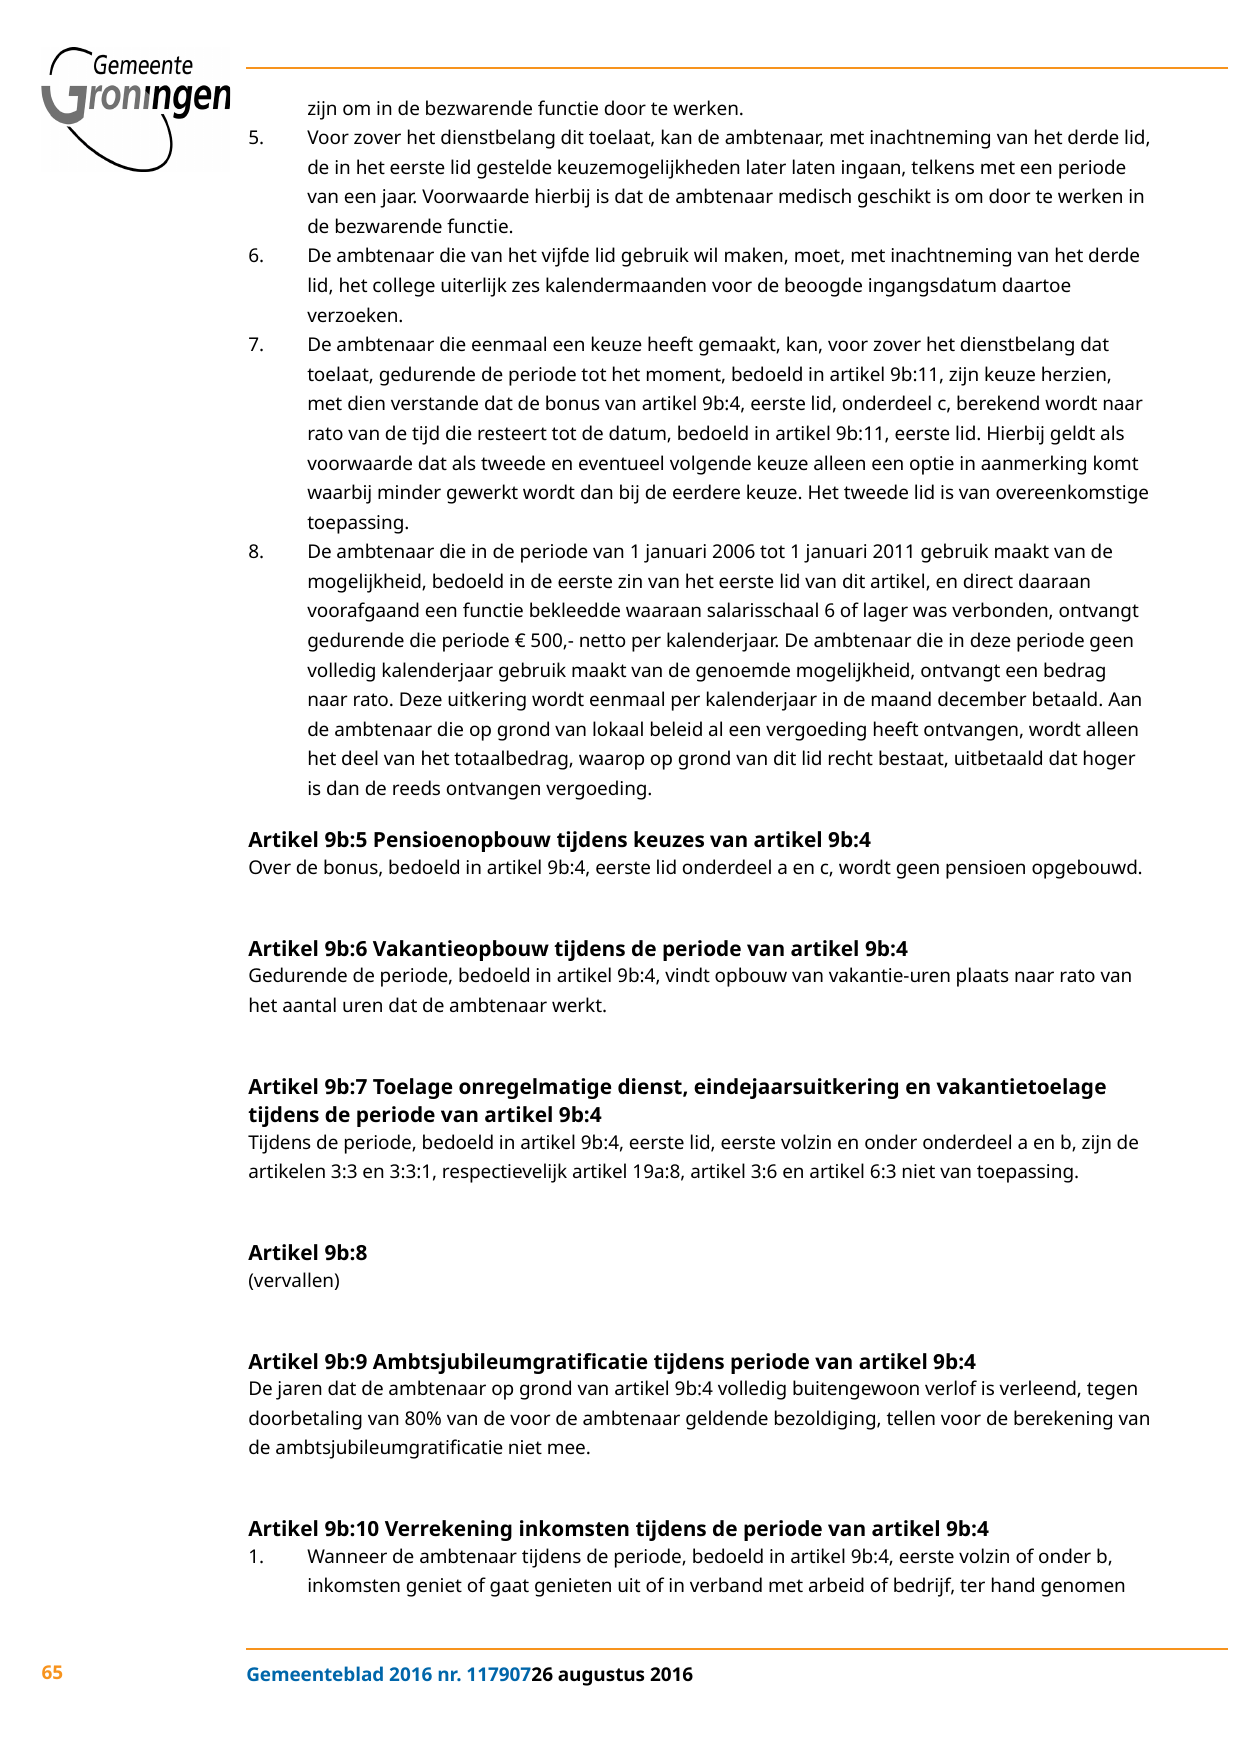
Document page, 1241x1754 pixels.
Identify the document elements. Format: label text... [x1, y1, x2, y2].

text Artikel 9b:9 Ambtsjubileumgratificatie tijdens periode van artikel 9b:4 [248, 1347, 1152, 1375]
picture [41, 47, 231, 172]
text Artikel 9b:5 Pensioenopbouw tijdens keuzes van artikel 9b:4 [248, 826, 1152, 854]
text Artikel 9b:8 [248, 1238, 1152, 1267]
text (vervallen) [248, 1267, 1152, 1293]
text Over de bonus, bedoeld in artikel 9b:4, eerste lid onderdeel a en c, wordt geen pensioen opgebouwd. [248, 854, 1152, 880]
list De ambtenaar die van het vijfde lid gebruik wil maken, moet, met inachtneming van het derde lid, het college uiterlijk zes kalendermaanden voor de beoogde ingangsdatum daartoe verzoeken. [248, 243, 1152, 328]
text Artikel 9b:7 Toelage onregelmatige dienst, eindejaarsuitkering en vakantietoelage tijdens de periode van artikel 9b:4 [248, 1072, 1152, 1129]
list Voor zover het dienstbelang dit toelaat, kan de ambtenaar, met inachtneming van het derde lid, de in het eerste lid gestelde keuzemogelijkheden later laten ingaan, telkens met een periode van een jaar. Voorwaarde hierbij is dat de ambtenaar medisch geschikt is om door te werken in de bezwarende functie. [248, 124, 1152, 239]
text Gedurende de periode, bedoeld in artikel 9b:4, vindt opbouw van vakantie-uren plaats naar rato van het aantal uren dat de ambtenaar werkt. [248, 962, 1152, 1018]
list Wanneer de ambtenaar tijdens de periode, bedoeld in artikel 9b:4, eerste volzin of onder b, inkomsten geniet of gaat genieten uit of in verband met arbeid of bedrijf, ter hand genomen [248, 1543, 1152, 1598]
text Tijdens de periode, bedoeld in artikel 9b:4, eerste lid, eerste volzin en onder onderdeel a en b, zijn de artikelen 3:3 en 3:3:1, respectievelijk artikel 19a:8, artikel 3:6 en artikel 6:3 niet van toepassing. [248, 1129, 1152, 1184]
list zijn om in de bezwarende functie door te werken. [248, 95, 1152, 121]
text De jaren dat de ambtenaar op grond van artikel 9b:4 volledig buitengewoon verlof is verleend, tegen doorbetaling van 80% van de voor de ambtenaar geldende bezoldiging, tellen voor de berekening van de ambtsjubileumgratificatie niet mee. [248, 1375, 1152, 1460]
text Artikel 9b:6 Vakantieopbouw tijdens de periode van artikel 9b:4 [248, 934, 1152, 962]
list De ambtenaar die eenmaal een keuze heeft gemaakt, kan, voor zover het dienstbelang dat toelaat, gedurende de periode tot het moment, bedoeld in artikel 9b:11, zijn keuze herzien, met dien verstande dat de bonus van artikel 9b:4, eerste lid, onderdeel c, berekend wordt naar rato van de tijd die resteert tot de datum, bedoeld in artikel 9b:11, eerste lid. Hierbij geldt als voorwaarde dat als tweede en eventueel volgende keuze alleen een optie in aanmerking komt waarbij minder gewerkt wordt dan bij de eerdere keuze. Het tweede lid is van overeenkomstige toepassing. [248, 331, 1152, 535]
text Artikel 9b:10 Verrekening inkomsten tijdens de periode van artikel 9b:4 [248, 1514, 1152, 1543]
list De ambtenaar die in de periode van 1 januari 2006 tot 1 januari 2011 gebruik maakt van de mogelijkheid, bedoeld in de eerste zin van het eerste lid van dit artikel, en direct daaraan voorafgaand een functie bekleedde waaraan salarisschaal 6 of lager was verbonden, ontvangt gedurende die periode € 500,- netto per kalenderjaar. De ambtenaar die in deze periode geen volledig kalenderjaar gebruik maakt van de genoemde mogelijkheid, ontvangt een bedrag naar rato. Deze uitkering wordt eenmaal per kalenderjaar in de maand december betaald. Aan de ambtenaar die op grond van lokaal beleid al een vergoeding heeft ontvangen, wordt alleen het deel van het totaalbedrag, waarop op grond van dit lid recht bestaat, uitbetaald dat hoger is dan de reeds ontvangen vergoeding. [248, 538, 1152, 801]
